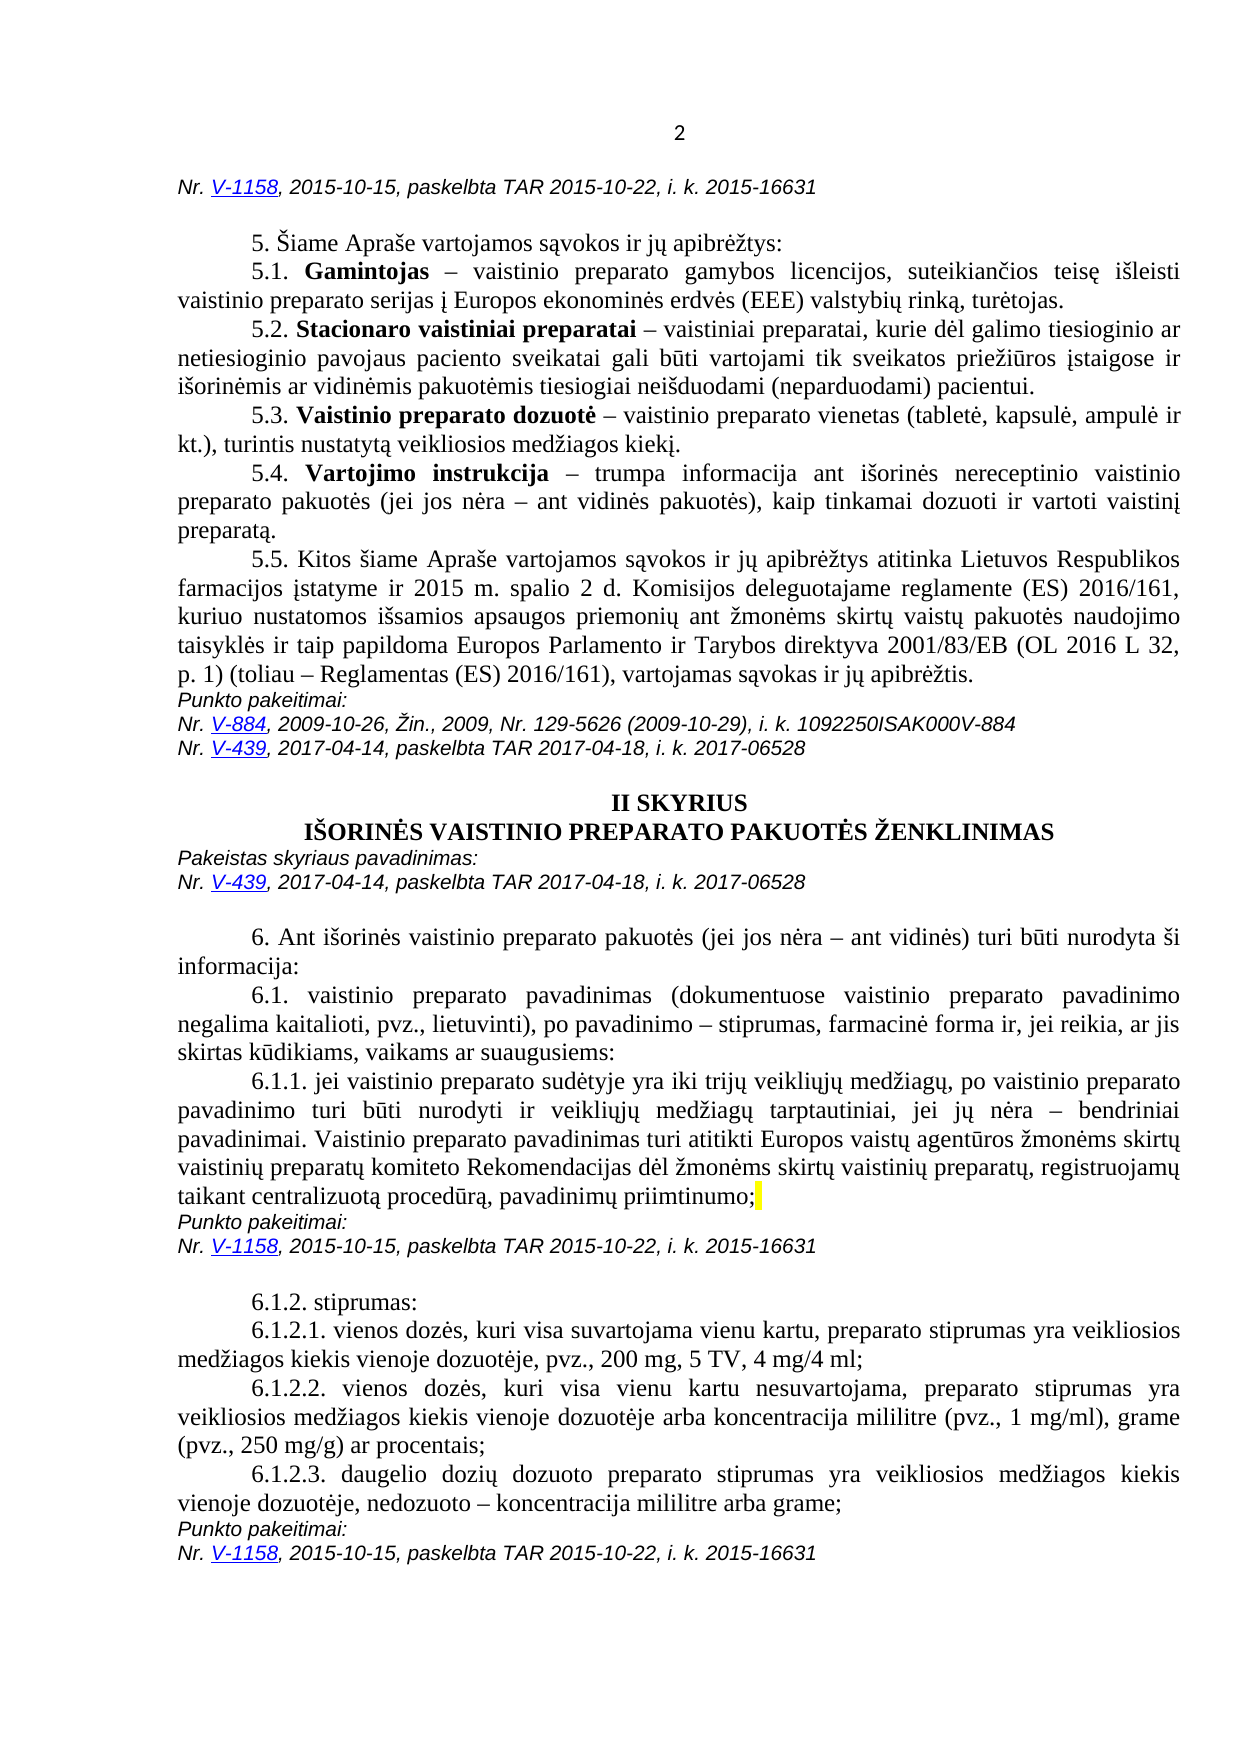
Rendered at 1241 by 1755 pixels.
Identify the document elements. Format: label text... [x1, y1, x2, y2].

text 6.1.1. jei vaistinio preparato sudėtyje yra iki trijų veikliųjų medžiagų, po vaistinio preparato pavadinimo turi būti nurodyti ir veikliųjų medžiagų tarptautiniai, jei jų nėra – bendriniai pavadinimai. Vaistinio preparato pavadinimas turi atitikti Europos vaistų agentūros žmonėms skirtų vaistinių preparatų komiteto Rekomendacijas dėl žmonėms skirtų vaistinių preparatų, registruojamų taikant centralizuotą procedūrą, pavadinimų priimtinumo; [177, 1066, 1181, 1210]
text 5.3. Vaistinio preparato dozuotė – vaistinio preparato vienetas (tabletė, kapsulė, ampulė ir kt.), turintis nustatytą veikliosios medžiagos kiekį. [177, 400, 1181, 458]
text 5.4. Vartojimo instrukcija – trumpa informacija ant išorinės nereceptinio vaistinio preparato pakuotės (jei jos nėra – ant vidinės pakuotės), kaip tinkamai dozuoti ir vartoti vaistinį preparatą. [177, 458, 1181, 544]
text Punkto pakeitimai: [177, 688, 1181, 712]
text Nr. V-439, 2017-04-14, paskelbta TAR 2017-04-18, i. k. 2017-06528 [177, 870, 1181, 894]
text Nr. V-1158, 2015-10-15, paskelbta TAR 2015-10-22, i. k. 2015-16631 [177, 175, 1181, 199]
text Punkto pakeitimai: [177, 1517, 1181, 1541]
text 6.1.2.3. daugelio dozių dozuoto preparato stiprumas yra veikliosios medžiagos kiekis vienoje dozuotėje, nedozuoto – koncentracija mililitre arba grame; [177, 1459, 1181, 1517]
text 6. Ant išorinės vaistinio preparato pakuotės (jei jos nėra – ant vidinės) turi būti nurodyta ši informacija: [177, 922, 1181, 980]
text 6.1.2. stiprumas: [177, 1287, 1181, 1315]
text Punkto pakeitimai: [177, 1210, 1181, 1234]
text Nr. V-884, 2009-10-26, Žin., 2009, Nr. 129-5626 (2009-10-29), i. k. 1092250ISAK000V-884 [177, 712, 1181, 736]
text Pakeistas skyriaus pavadinimas: [177, 846, 1181, 870]
text Nr. V-1158, 2015-10-15, paskelbta TAR 2015-10-22, i. k. 2015-16631 [177, 1234, 1181, 1258]
text 5.2. Stacionaro vaistiniai preparatai – vaistiniai preparatai, kurie dėl galimo tiesioginio ar netiesioginio pavojaus paciento sveikatai gali būti vartojami tik sveikatos priežiūros įstaigose ir išorinėmis ar vidinėmis pakuotėmis tiesiogiai neišduodami (neparduodami) pacientui. [177, 314, 1181, 400]
text 6.1.2.1. vienos dozės, kuri visa suvartojama vienu kartu, preparato stiprumas yra veikliosios medžiagos kiekis vienoje dozuotėje, pvz., 200 mg, 5 TV, 4 mg/4 ml; [177, 1315, 1181, 1373]
text II SKYRIUS IŠORINĖS VAISTINIO PREPARATO PAKUOTĖS ŽENKLINIMAS [177, 788, 1181, 846]
text Nr. V-1158, 2015-10-15, paskelbta TAR 2015-10-22, i. k. 2015-16631 [177, 1541, 1181, 1564]
text 5.1. Gamintojas – vaistinio preparato gamybos licencijos, suteikiančios teisę išleisti vaistinio preparato serijas į Europos ekonominės erdvės (EEE) valstybių rinką, turėtojas. [177, 256, 1181, 314]
text 5.5. Kitos šiame Apraše vartojamos sąvokos ir jų apibrėžtys atitinka Lietuvos Respublikos farmacijos įstatyme ir 2015 m. spalio 2 d. Komisijos deleguotajame reglamente (ES) 2016/161, kuriuo nustatomos išsamios apsaugos priemonių ant žmonėms skirtų vaistų pakuotės naudojimo taisyklės ir taip papildoma Europos Parlamento ir Tarybos direktyva 2001/83/EB (OL 2016 L 32, p. 1) (toliau – Reglamentas (ES) 2016/161), vartojamas sąvokas ir jų apibrėžtis. [177, 544, 1181, 688]
text 6.1. vaistinio preparato pavadinimas (dokumentuose vaistinio preparato pavadinimo negalima kaitalioti, pvz., lietuvinti), po pavadinimo – stiprumas, farmacinė forma ir, jei reikia, ar jis skirtas kūdikiams, vaikams ar suaugusiems: [177, 980, 1181, 1066]
text Nr. V-439, 2017-04-14, paskelbta TAR 2017-04-18, i. k. 2017-06528 [177, 736, 1181, 759]
text 6.1.2.2. vienos dozės, kuri visa vienu kartu nesuvartojama, preparato stiprumas yra veikliosios medžiagos kiekis vienoje dozuotėje arba koncentracija mililitre (pvz., 1 mg/ml), grame (pvz., 250 mg/g) ar procentais; [177, 1373, 1181, 1459]
text 5. Šiame Apraše vartojamos sąvokos ir jų apibrėžtys: [177, 228, 1181, 256]
